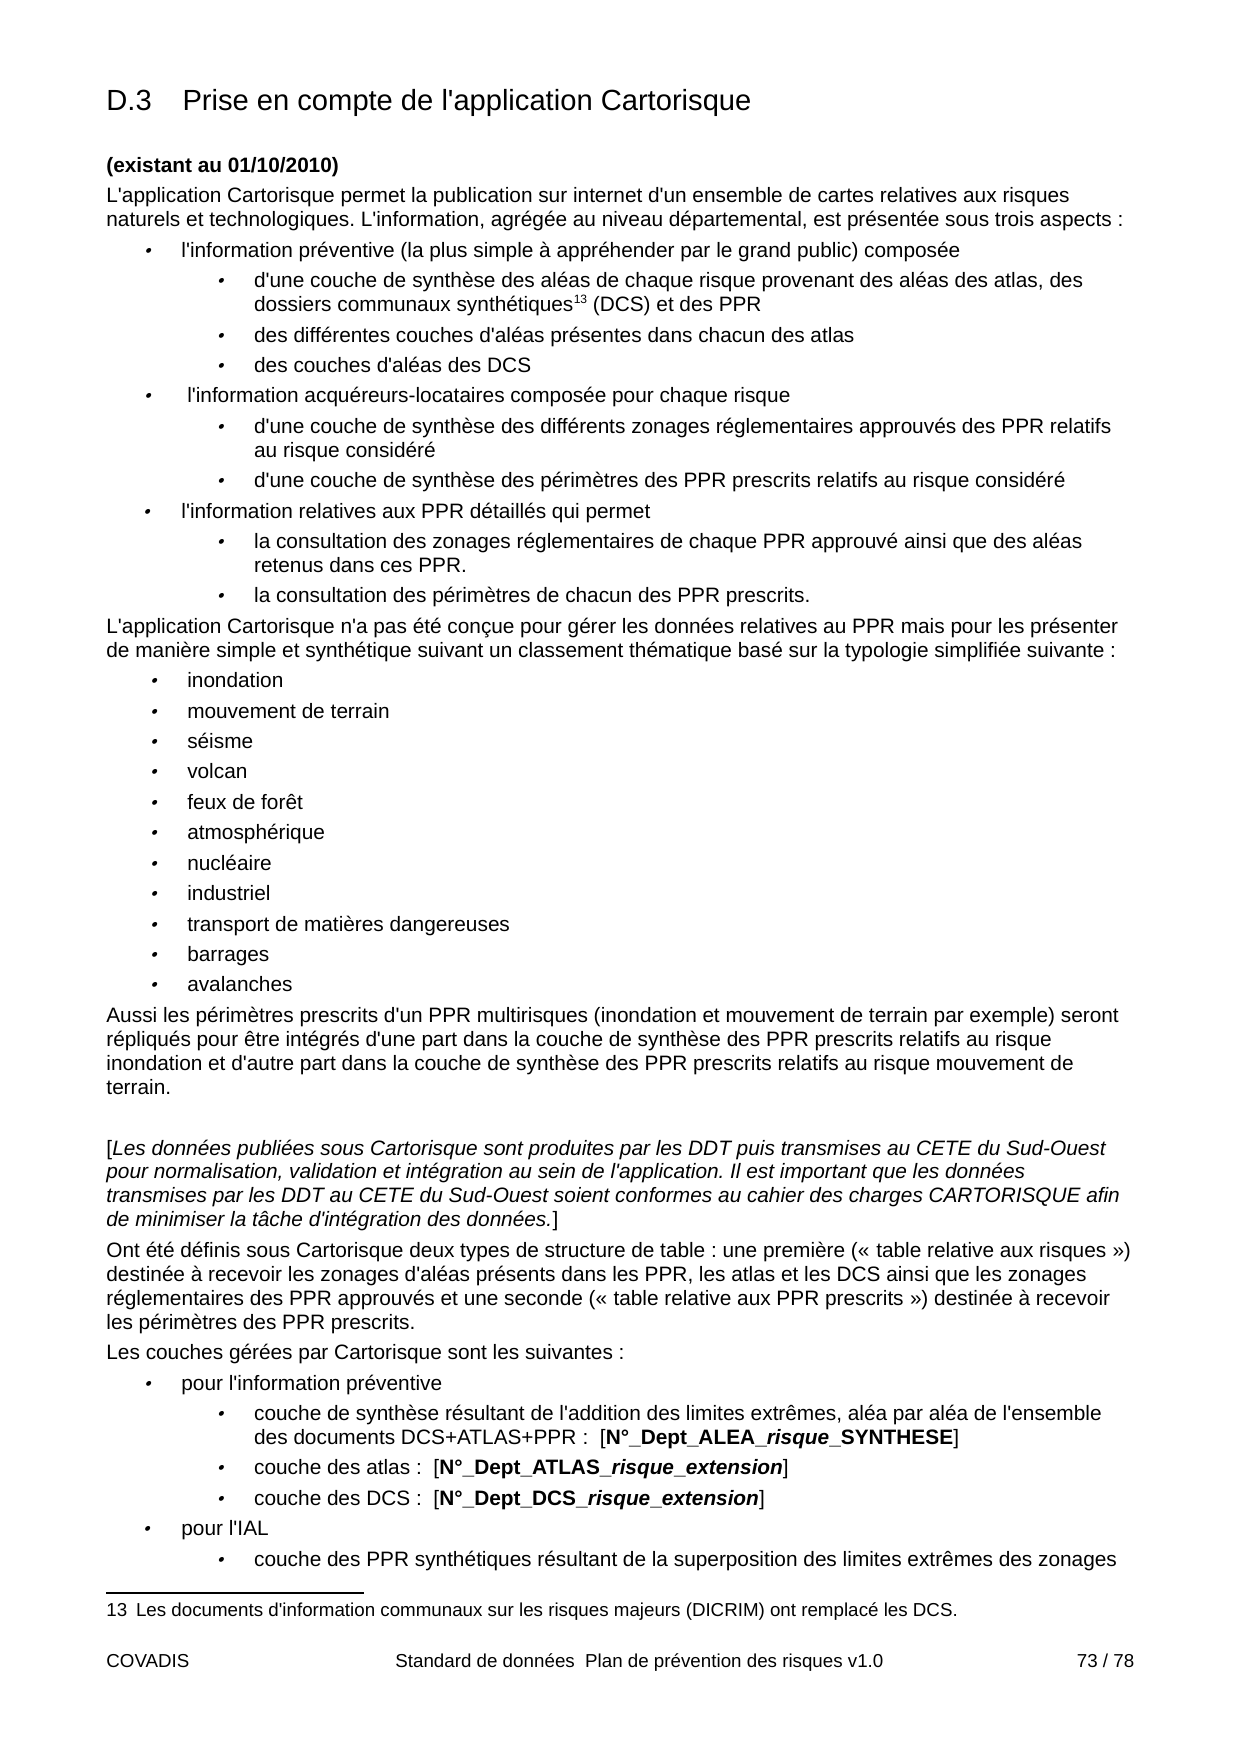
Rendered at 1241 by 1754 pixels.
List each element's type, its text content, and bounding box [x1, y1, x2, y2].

list volcan [149, 759, 1134, 783]
list l'information relatives aux PPR détaillés qui permet [143, 498, 1134, 522]
list des différentes couches d'aléas présentes dans chacun des atlas [216, 322, 1134, 346]
subtitle (existant au 01/10/2010) [106, 153, 1134, 177]
list transport de matières dangereuses [149, 911, 1134, 935]
list pour l'IAL [143, 1516, 1134, 1540]
list nucléaire [149, 851, 1134, 874]
list l'information acquéreurs-locataires composée pour chaque risque [144, 383, 1134, 407]
list couche des PPR synthétiques résultant de la superposition des limites extrêmes des zonages [216, 1546, 1134, 1570]
list feux de forêt [149, 790, 1134, 814]
subtitle Prise en compte de l'application Cartorisque [106, 83, 1134, 116]
list atmosphérique [149, 820, 1134, 844]
list la consultation des zonages réglementaires de chaque PPR approuvé ainsi que des aléas retenus dans ces PPR. [216, 529, 1134, 577]
list l'information préventive (la plus simple à appréhender par le grand public) composée [144, 238, 1134, 262]
list d'une couche de synthèse des aléas de chaque risque provenant des aléas des atlas, des dossiers communaux synthétiques (DCS) et des PPR [216, 268, 1134, 316]
text Aussi les périmètres prescrits d'un PPR multirisques (inondation et mouvement de terrain par exemple) seront répliqués pour être intégrés d'une part dans la couche de synthèse des PPR prescrits relatifs au risque inondation et d'autre part dans la couche de synthèse des PPR prescrits relatifs au risque mouvement de terrain. [106, 1003, 1134, 1098]
text [Les données publiées sous Cartorisque sont produites par les DDT puis transmises au CETE du Sud-Ouest pour normalisation, validation et intégration au sein de l'application. Il est important que les données transmises par les DDT au CETE du Sud-Ouest soient conformes au cahier des charges CARTORISQUE afin de minimiser la tâche d'intégration des données.] [106, 1135, 1134, 1231]
list la consultation des périmètres de chacun des PPR prescrits. [216, 583, 1134, 607]
list couche de synthèse résultant de l'addition des limites extrêmes, aléa par aléa de l'ensemble des documents DCS+ATLAS+PPR : [N°_Dept_ALEA_risque_SYNTHESE] [216, 1401, 1134, 1449]
list Les documents d'information communaux sur les risques majeurs (DICRIM) ont remplacé les DCS. [106, 1599, 1134, 1620]
list séisme [149, 729, 1134, 753]
text Ont été définis sous Cartorisque deux types de structure de table : une première (« table relative aux risques ») destinée à recevoir les zonages d'aléas présents dans les PPR, les atlas et les DCS ainsi que les zonages réglementaires des PPR approuvés et une seconde (« table relative aux PPR prescrits ») destinée à recevoir les périmètres des PPR prescrits. [106, 1238, 1134, 1333]
list industriel [149, 881, 1134, 905]
list couche des atlas : [N°_Dept_ATLAS_risque_extension] [216, 1455, 1134, 1479]
list des couches d'aléas des DCS [216, 353, 1134, 377]
text Les couches gérées par Cartorisque sont les suivantes : [106, 1340, 1134, 1364]
list pour l'information préventive [144, 1370, 1134, 1394]
list d'une couche de synthèse des différents zonages réglementaires approuvés des PPR relatifs au risque considéré [216, 414, 1134, 462]
text L'application Cartorisque n'a pas été conçue pour gérer les données relatives au PPR mais pour les présenter de manière simple et synthétique suivant un classement thématique basé sur la typologie simplifiée suivante : [106, 614, 1134, 662]
list barrages [149, 942, 1134, 966]
list mouvement de terrain [149, 698, 1134, 722]
list couche des DCS : [N°_Dept_DCS_risque_extension] [216, 1486, 1134, 1509]
list inondation [149, 668, 1134, 692]
list avalanches [149, 972, 1134, 996]
list d'une couche de synthèse des périmètres des PPR prescrits relatifs au risque considéré [216, 468, 1134, 492]
text L'application Cartorisque permet la publication sur internet d'un ensemble de cartes relatives aux risques naturels et technologiques. L'information, agrégée au niveau départemental, est présentée sous trois aspects : [106, 183, 1134, 231]
